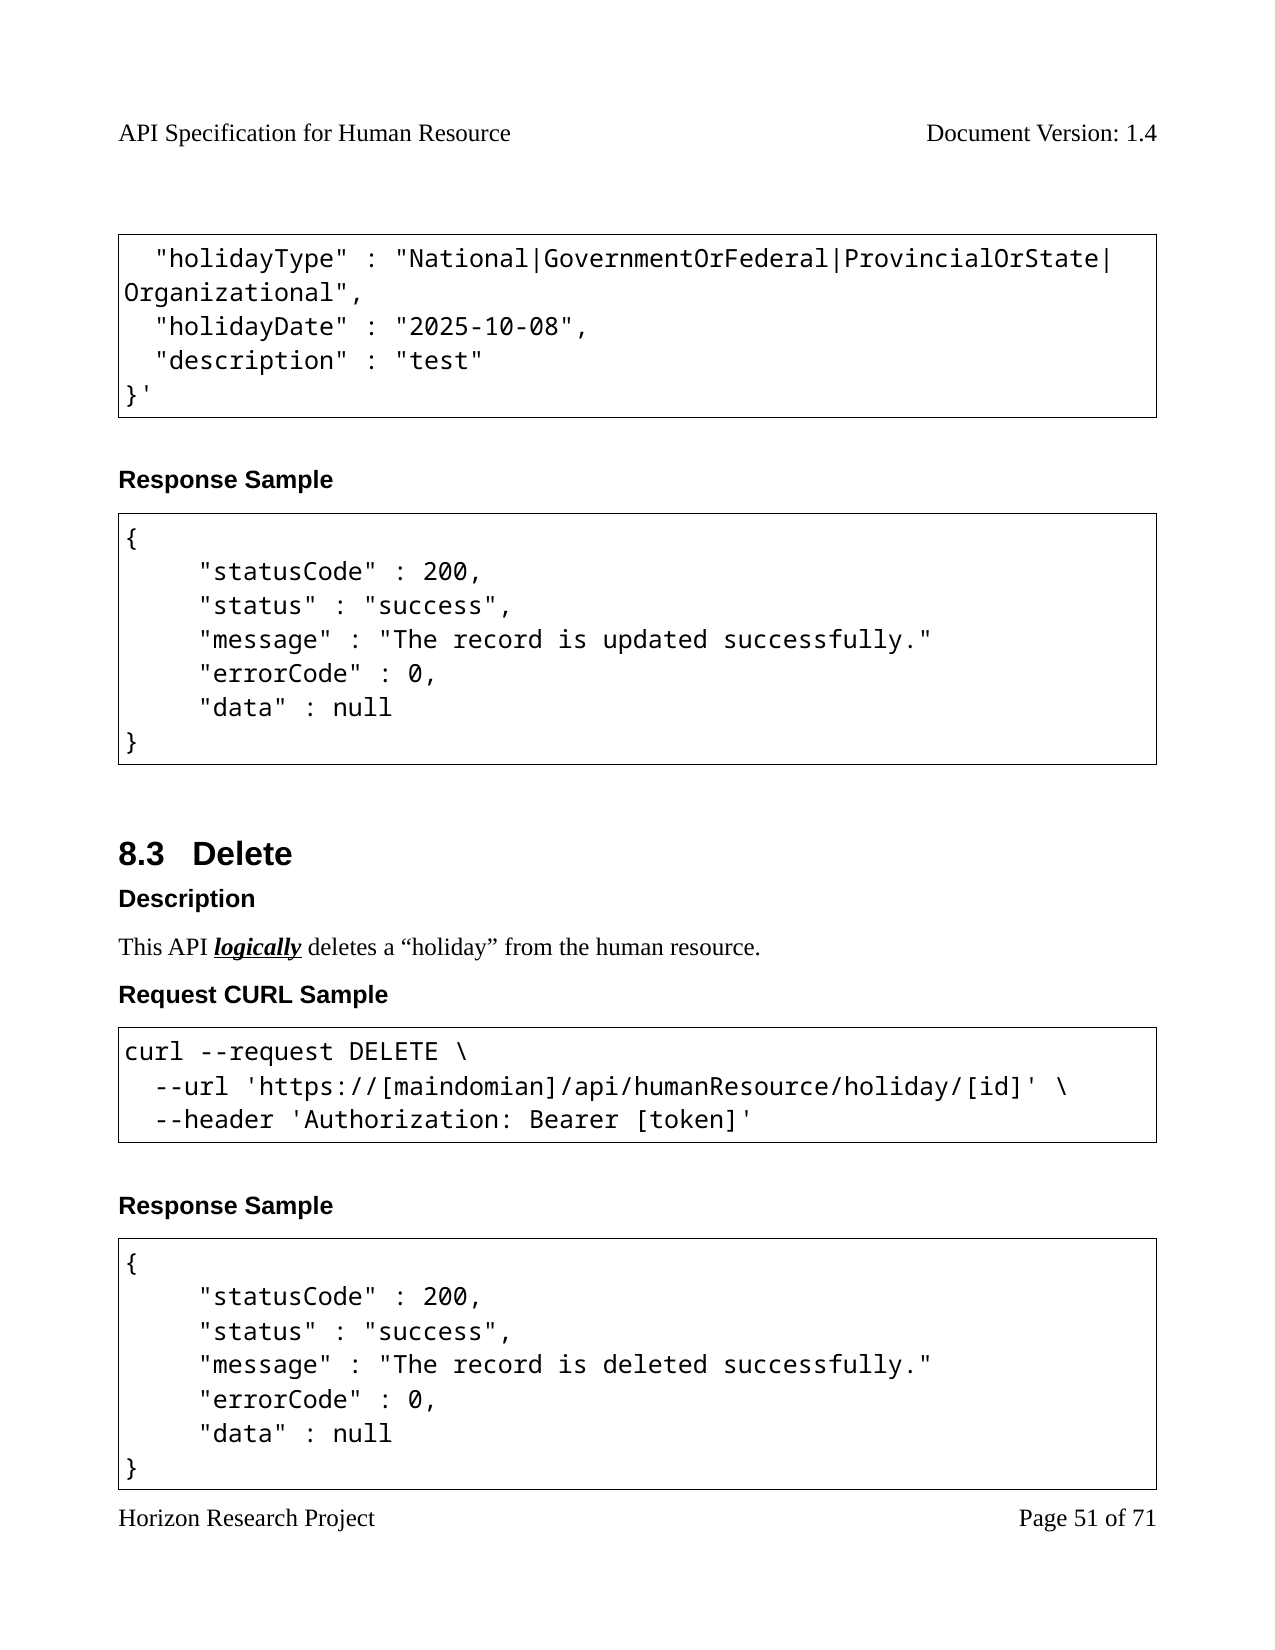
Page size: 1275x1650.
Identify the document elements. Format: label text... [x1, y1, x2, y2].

text Response Sample [118, 465, 1157, 494]
text Description [118, 884, 1157, 913]
table_header { "statusCode" : 200, "status" : "success", "message" : "The record is updated successfully." "errorCode" : 0, "data" : null } [119, 514, 1156, 764]
text Request CURL Sample [118, 980, 1157, 1008]
text Response Sample [118, 1191, 1157, 1219]
text This API logically deletes a “holiday” from the human resource. [118, 932, 1157, 961]
table_header { "statusCode" : 200, "status" : "success", "message" : "The record is deleted successfully." "errorCode" : 0, "data" : null } [119, 1239, 1156, 1489]
table_header curl --request DELETE \ --url 'https://[maindomian]/api/humanResource/holiday/[id]' \ --header 'Authorization: Bearer [token]' [119, 1028, 1156, 1142]
table_header "holidayType" : "National|GovernmentOrFederal|ProvincialOrState|Organizational", "holidayDate" : "2025-10-08", "description" : "test" }' [119, 235, 1156, 417]
subtitle Delete [118, 833, 1157, 872]
